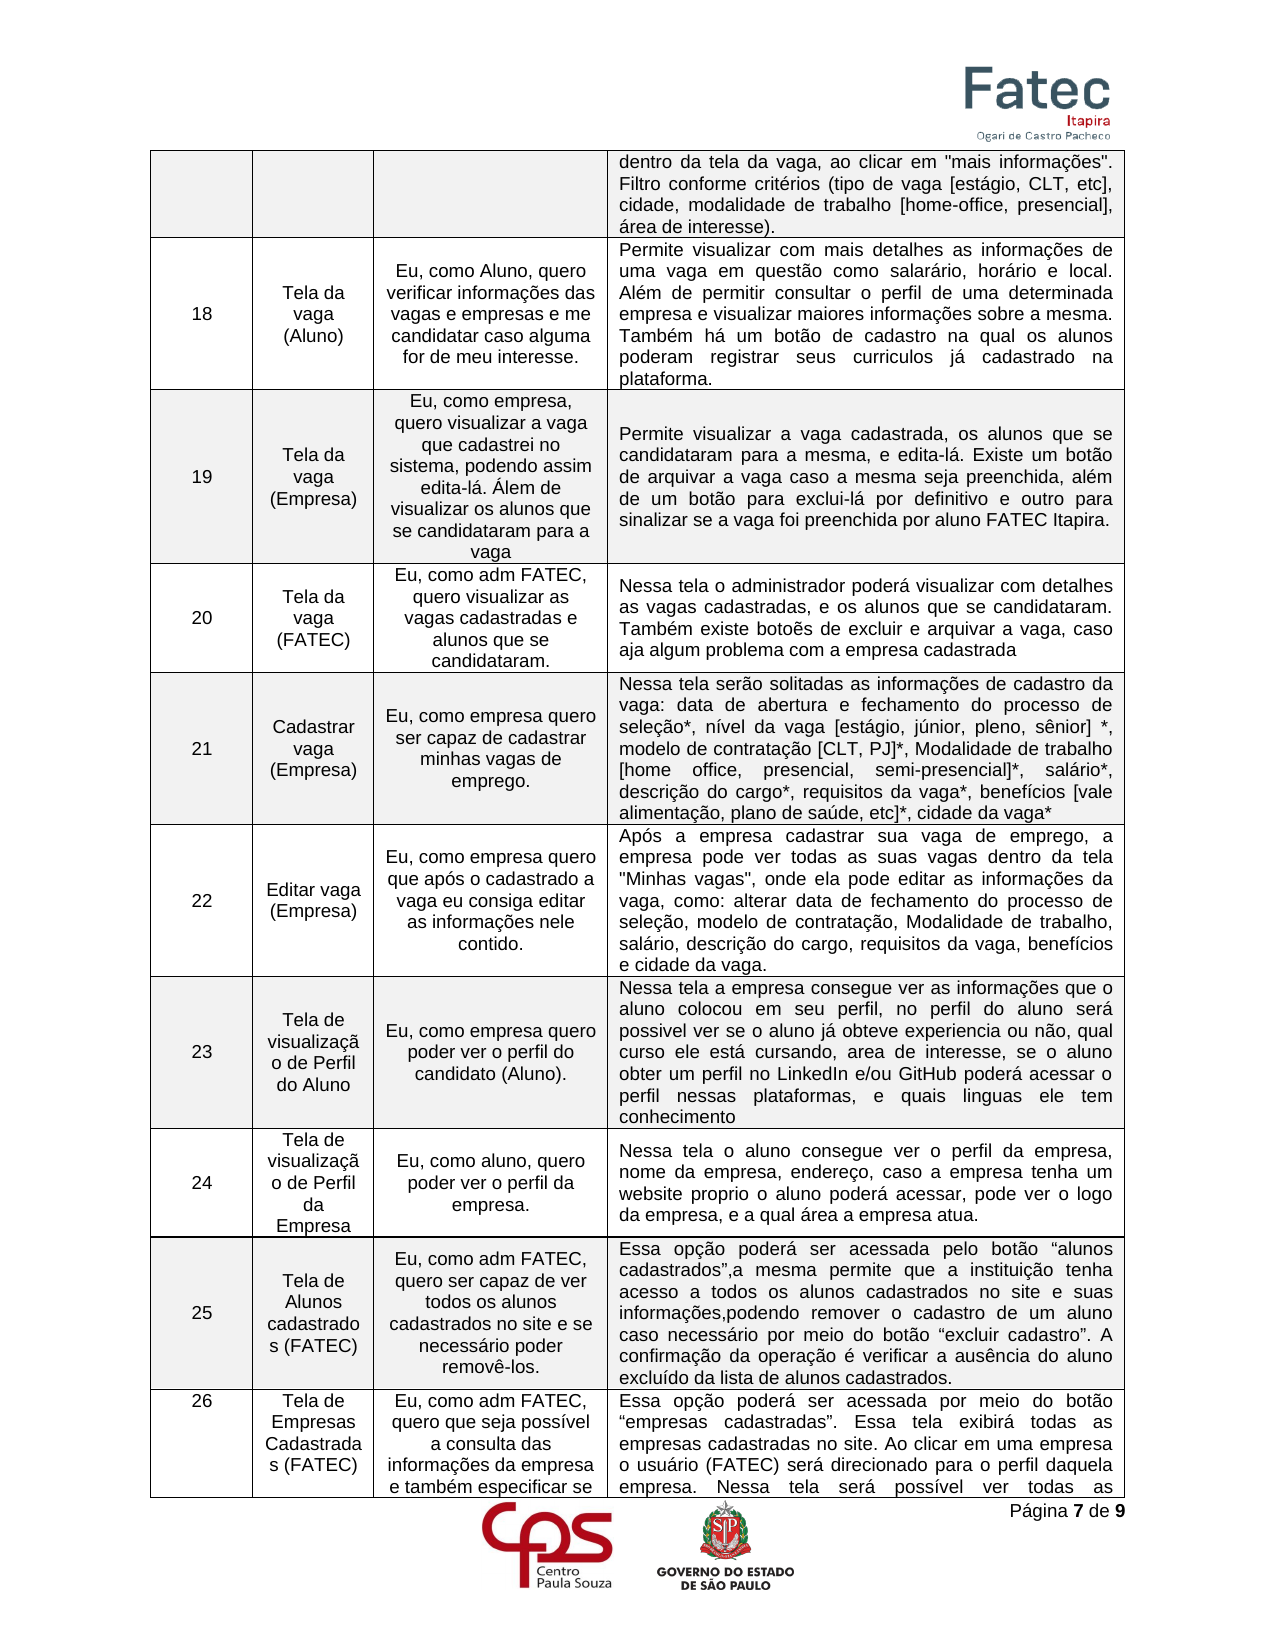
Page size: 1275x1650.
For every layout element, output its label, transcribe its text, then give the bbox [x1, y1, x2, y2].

table_cell Eu, como aluno, quero poder ver o perfil da empresa. [374, 1129, 607, 1236]
table_cell 19 [151, 390, 252, 563]
table_cell Tela da vaga (Aluno) [253, 238, 373, 389]
table_cell Essa opção poderá ser acessada por meio do botão “empresas cadastradas”. Essa tela exibirá todas as empresas cadastradas no site. Ao clicar em uma empresa o usuário (FATEC) será direcionado para o perfil daquela empresa. Nessa tela será possível ver todas as [608, 1390, 1124, 1497]
table_cell 23 [151, 977, 252, 1128]
table_cell Eu, como empresa quero que após o cadastrado a vaga eu consiga editar as informações nele contido. [374, 825, 607, 976]
table_cell Tela de Empresas Cadastradas (FATEC) [253, 1390, 373, 1497]
table_cell Tela de visualização de Perfil do Aluno [253, 977, 373, 1128]
table_cell Eu, como empresa quero ser capaz de cadastrar minhas vagas de emprego. [374, 673, 607, 824]
table_cell Nessa tela a empresa consegue ver as informações que o aluno colocou em seu perfil, no perfil do aluno será possivel ver se o aluno já obteve experiencia ou não, qual curso ele está cursando, area de interesse, se o aluno obter um perfil no LinkedIn e/ou GitHub poderá acessar o perfil nessas plataformas, e quais linguas ele tem conhecimento [608, 977, 1124, 1128]
table_cell Cadastrar vaga (Empresa) [253, 673, 373, 824]
table_cell Nessa tela o administrador poderá visualizar com detalhes as vagas cadastradas, e os alunos que se candidataram. Também existe botoẽs de excluir e arquivar a vaga, caso aja algum problema com a empresa cadastrada [608, 564, 1124, 672]
table_cell 26 [151, 1390, 252, 1497]
table_cell Eu, como empresa, quero visualizar a vaga que cadastrei no sistema, podendo assim edita-lá. Álem de visualizar os alunos que se candidataram para a vaga [374, 390, 607, 563]
table_cell [374, 151, 607, 237]
table_cell Essa opção poderá ser acessada pelo botão “alunos cadastrados”,a mesma permite que a instituição tenha acesso a todos os alunos cadastrados no site e suas informações,podendo remover o cadastro de um aluno caso necessário por meio do botão “excluir cadastro”. A confirmação da operação é verificar a ausência do aluno excluído da lista de alunos cadastrados. [608, 1238, 1124, 1388]
table_cell 24 [151, 1129, 252, 1236]
table_cell dentro da tela da vaga, ao clicar em "mais informações". Filtro conforme critérios (tipo de vaga [estágio, CLT, etc], cidade, modalidade de trabalho [home-office, presencial], área de interesse). [608, 151, 1124, 237]
table_cell 20 [151, 564, 252, 672]
table_cell Após a empresa cadastrar sua vaga de emprego, a empresa pode ver todas as suas vagas dentro da tela "Minhas vagas", onde ela pode editar as informações da vaga, como: alterar data de fechamento do processo de seleção, modelo de contratação, Modalidade de trabalho, salário, descrição do cargo, requisitos da vaga, benefícios e cidade da vaga. [608, 825, 1124, 976]
table_cell 25 [151, 1238, 252, 1388]
table_cell [151, 151, 252, 237]
table_cell Tela da vaga (FATEC) [253, 564, 373, 672]
table_cell 22 [151, 825, 252, 976]
table_cell Permite visualizar a vaga cadastrada, os alunos que se candidataram para a mesma, e edita-lá. Existe um botão de arquivar a vaga caso a mesma seja preenchida, além de um botão para exclui-lá por definitivo e outro para sinalizar se a vaga foi preenchida por aluno FATEC Itapira. [608, 390, 1124, 563]
table_cell Eu, como adm FATEC, quero que seja possível a consulta das informações da empresa e também especificar se [374, 1390, 607, 1497]
table_cell Eu, como empresa quero poder ver o perfil do candidato (Aluno). [374, 977, 607, 1128]
table_cell 21 [151, 673, 252, 824]
table_cell Tela de visualização de Perfil da Empresa [253, 1129, 373, 1236]
table_cell [253, 151, 373, 237]
table_cell Editar vaga (Empresa) [253, 825, 373, 976]
table_cell Tela de Alunos cadastrados (FATEC) [253, 1238, 373, 1388]
table_cell Nessa tela o aluno consegue ver o perfil da empresa, nome da empresa, endereço, caso a empresa tenha um website proprio o aluno poderá acessar, pode ver o logo da empresa, e a qual área a empresa atua. [608, 1129, 1124, 1236]
table_cell 18 [151, 238, 252, 389]
table_cell Eu, como adm FATEC, quero visualizar as vagas cadastradas e alunos que se candidataram. [374, 564, 607, 672]
table_cell Permite visualizar com mais detalhes as informações de uma vaga em questão como salarário, horário e local. Além de permitir consultar o perfil de uma determinada empresa e visualizar maiores informações sobre a mesma. Também há um botão de cadastro na qual os alunos poderam registrar seus curriculos já cadastrado na plataforma. [608, 238, 1124, 389]
table_cell Tela da vaga (Empresa) [253, 390, 373, 563]
table_cell Eu, como adm FATEC, quero ser capaz de ver todos os alunos cadastrados no site e se necessário poder removê-los. [374, 1238, 607, 1388]
table_cell Eu, como Aluno, quero verificar informações das vagas e empresas e me candidatar caso alguma for de meu interesse. [374, 238, 607, 389]
table_cell Nessa tela serão solitadas as informações de cadastro da vaga: data de abertura e fechamento do processo de seleção*, nível da vaga [estágio, júnior, pleno, sênior] *, modelo de contratação [CLT, PJ]*, Modalidade de trabalho [home office, presencial, semi-presencial]*, salário*, descrição do cargo*, requisitos da vaga*, benefícios [vale alimentação, plano de saúde, etc]*, cidade da vaga* [608, 673, 1124, 824]
